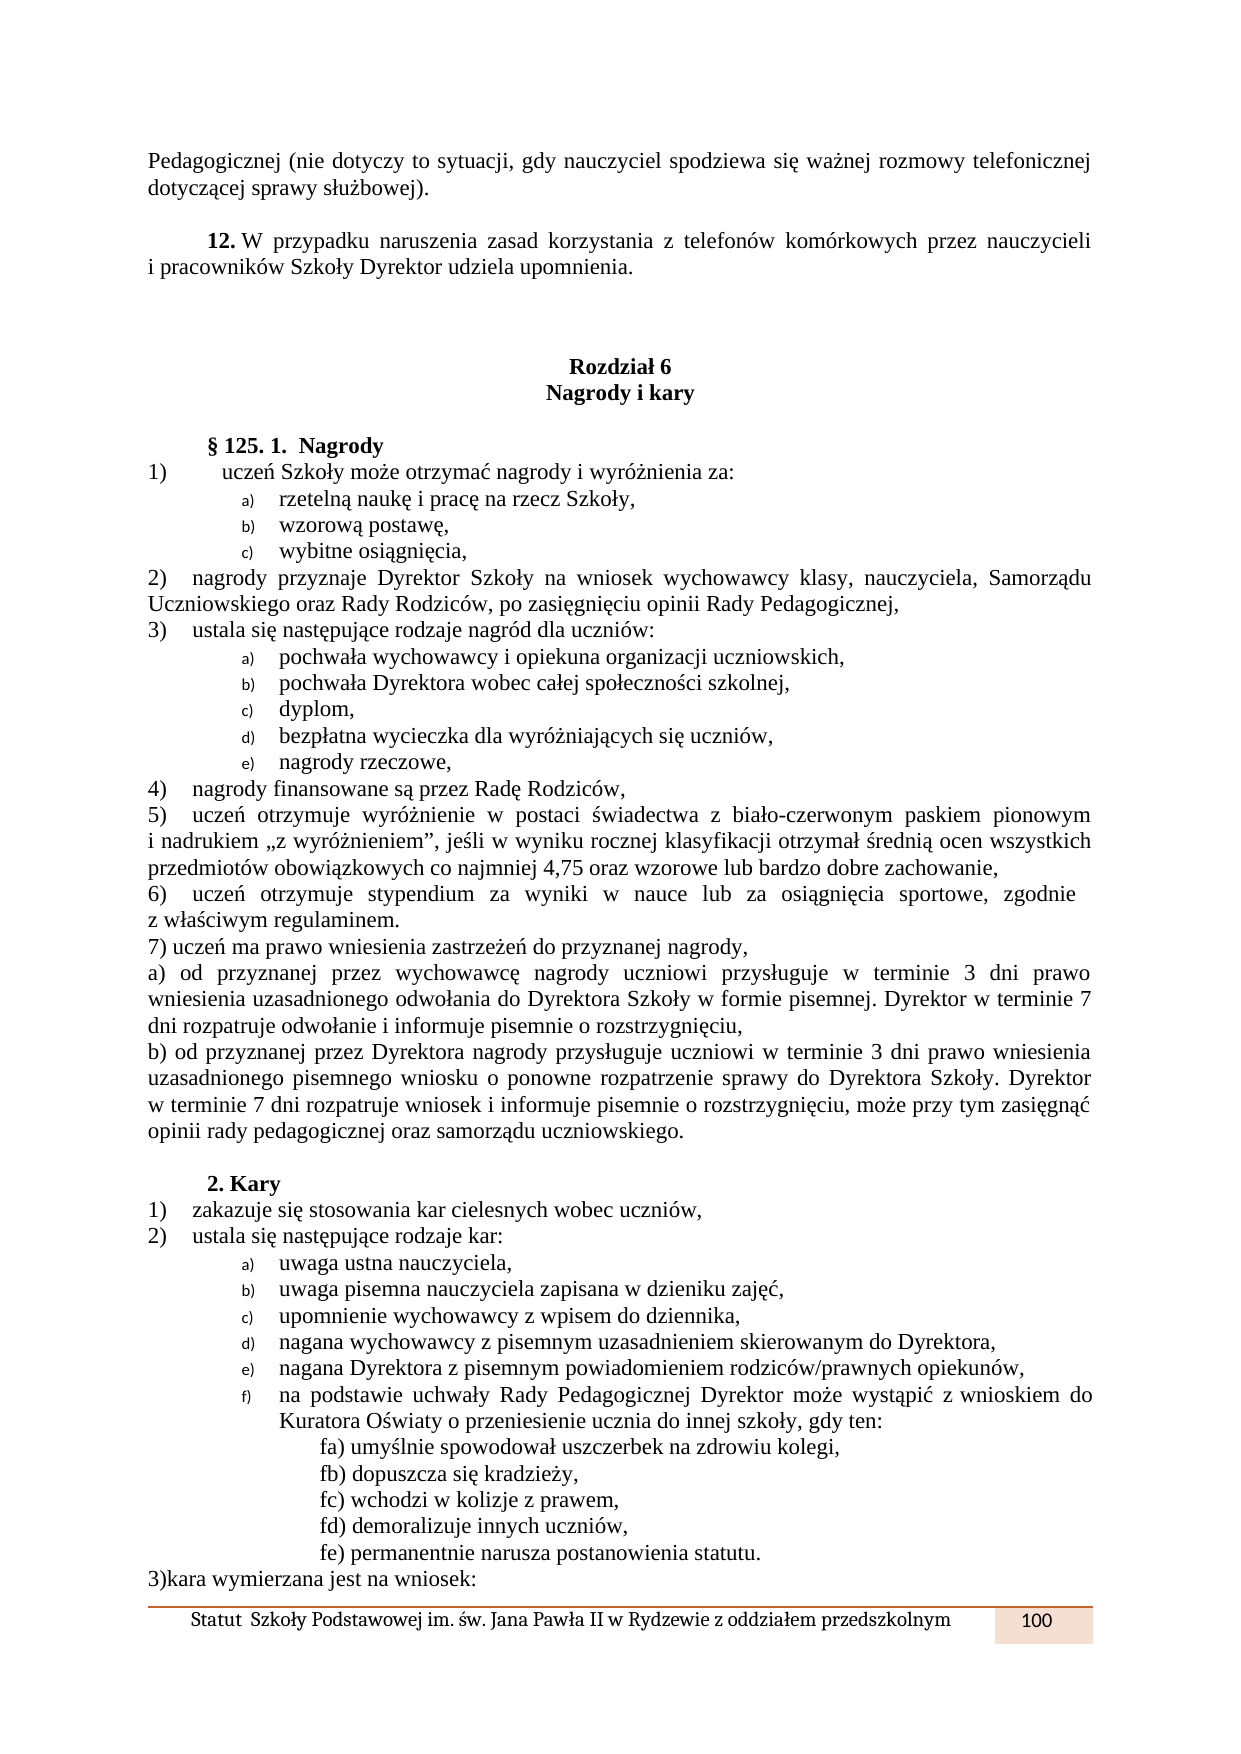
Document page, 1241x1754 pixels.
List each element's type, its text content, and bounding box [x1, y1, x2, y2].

text b) od przyznanej przez Dyrektora nagrody przysługuje uczniowi w terminie 3 dni prawo wniesienia uzasadnionego pisemnego wniosku o ponowne rozpatrzenie sprawy do Dyrektora Szkoły. Dyrektor w terminie 7 dni rozpatruje wniosek i informuje pisemnie o rozstrzygnięciu, może przy tym zasięgnąć opinii rady pedagogicznej oraz samorządu uczniowskiego. [148, 1038, 1093, 1143]
list bezpłatna wycieczka dla wyróżniających się uczniów, [241, 722, 1093, 748]
list pochwała wychowawcy i opiekuna organizacji uczniowskich, [241, 643, 1093, 669]
text fc) wchodzi w kolizje z prawem, [319, 1486, 1093, 1512]
text fd) demoralizuje innych uczniów, [319, 1512, 1093, 1539]
text fa) umyślnie spowodował uszczerbek na zdrowiu kolegi, [319, 1433, 1093, 1460]
text 7) uczeń ma prawo wniesienia zastrzeżeń do przyznanej nagrody, [148, 933, 1093, 959]
list nagrody finansowane są przez Radę Rodziców, [148, 774, 1093, 801]
text 3)kara wymierzana jest na wniosek: [148, 1565, 1093, 1592]
text fb) dopuszcza się kradzieży, [319, 1460, 1093, 1486]
list uwaga pisemna nauczyciela zapisana w dzieniku zajęć, [241, 1275, 1093, 1302]
list Pedagogicznej (nie dotyczy to sytuacji, gdy nauczyciel spodziewa się ważnej rozmowy telefonicznej dotyczącej sprawy służbowej). [148, 148, 1093, 200]
list wzorową postawę, [241, 511, 1093, 537]
list dyplom, [241, 696, 1093, 722]
list rzetelną naukę i pracę na rzecz Szkoły, [241, 485, 1093, 511]
text fe) permanentnie narusza postanowienia statutu. [319, 1539, 1093, 1565]
list nagrody przyznaje Dyrektor Szkoły na wniosek wychowawcy klasy, nauczyciela, Samorządu Uczniowskiego oraz Rady Rodziców, po zasięgnięciu opinii Rady Pedagogicznej, [148, 564, 1093, 616]
list wybitne osiągnięcia, [241, 537, 1093, 564]
subtitle Rozdział 6 Nagrody i kary [148, 353, 1093, 406]
list W przypadku naruszenia zasad korzystania z telefonów komórkowych przez nauczycieli i pracowników Szkoły Dyrektor udziela upomnienia. [148, 227, 1093, 279]
list uwaga ustna nauczyciela, [241, 1249, 1093, 1275]
list upomnienie wychowawcy z wpisem do dziennika, [241, 1302, 1093, 1328]
list nagana wychowawcy z pisemnym uzasadnieniem skierowanym do Dyrektora, [241, 1328, 1093, 1354]
list pochwała Dyrektora wobec całej społeczności szkolnej, [241, 669, 1093, 696]
list uczeń otrzymuje stypendium za wyniki w nauce lub za osiągnięcia sportowe, zgodnie z właściwym regulaminem. [148, 880, 1093, 933]
list zakazuje się stosowania kar cielesnych wobec uczniów, [148, 1196, 1093, 1223]
text 2. Kary [148, 1170, 1093, 1196]
list nagrody rzeczowe, [241, 748, 1093, 774]
list na podstawie uchwały Rady Pedagogicznej Dyrektor może wystąpić z wnioskiem do Kuratora Oświaty o przeniesienie ucznia do innej szkoły, gdy ten: [241, 1381, 1093, 1433]
text a) od przyznanej przez wychowawcę nagrody uczniowi przysługuje w terminie 3 dni prawo wniesienia uzasadnionego odwołania do Dyrektora Szkoły w formie pisemnej. Dyrektor w terminie 7 dni rozpatruje odwołanie i informuje pisemnie o rozstrzygnięciu, [148, 959, 1093, 1038]
list uczeń Szkoły może otrzymać nagrody i wyróżnienia za: [148, 458, 1093, 485]
text § 125. 1. Nagrody [148, 432, 1093, 458]
list ustala się następujące rodzaje kar: [148, 1223, 1093, 1249]
list uczeń otrzymuje wyróżnienie w postaci świadectwa z biało-czerwonym paskiem pionowym i nadrukiem „z wyróżnieniem”, jeśli w wyniku rocznej klasyfikacji otrzymał średnią ocen wszystkich przedmiotów obowiązkowych co najmniej 4,75 oraz wzorowe lub bardzo dobre zachowanie, [148, 801, 1093, 880]
list ustala się następujące rodzaje nagród dla uczniów: [148, 616, 1093, 643]
list nagana Dyrektora z pisemnym powiadomieniem rodziców/prawnych opiekunów, [241, 1354, 1093, 1381]
